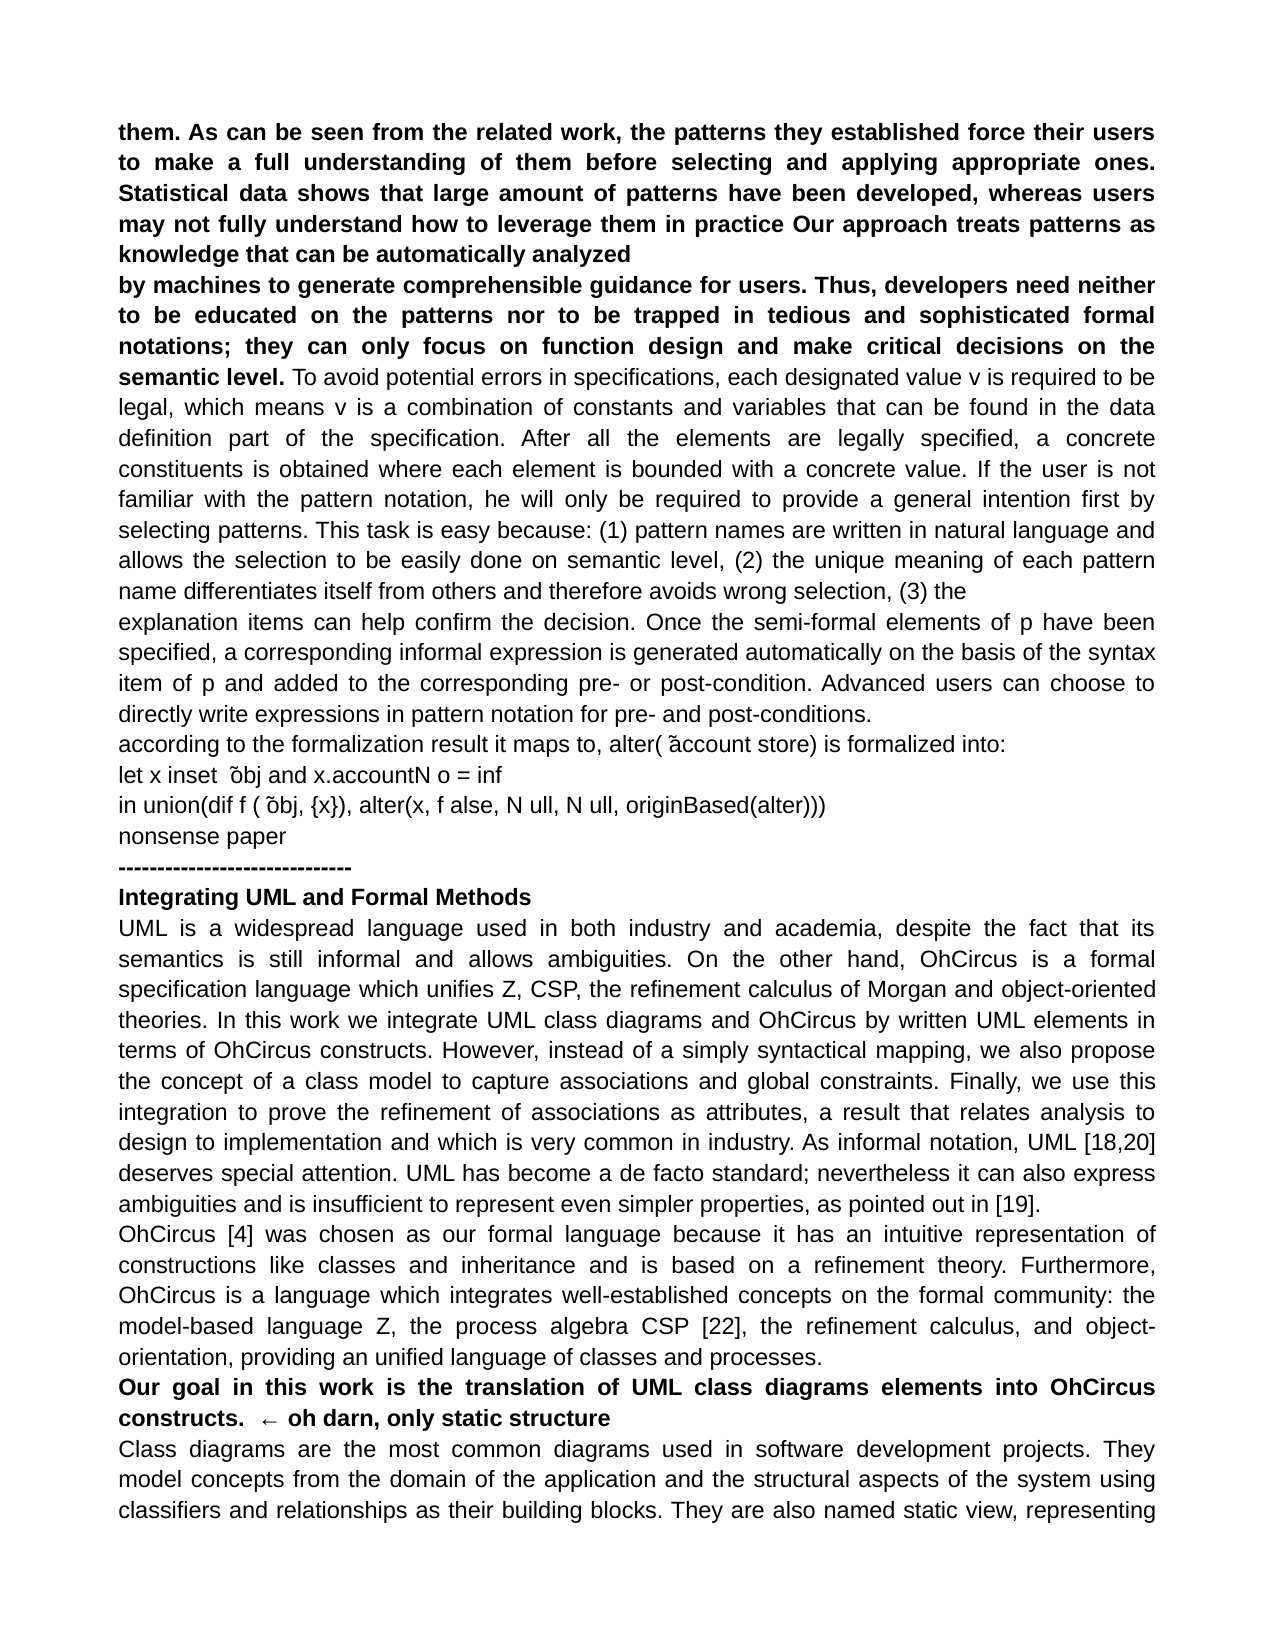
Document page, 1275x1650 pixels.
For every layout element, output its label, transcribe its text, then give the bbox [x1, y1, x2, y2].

text according to the formalization result it maps to, alter( ̃account store) is formalized into: [118, 731, 1157, 757]
text ------------------------------ [118, 853, 1157, 880]
text explanation items can help confirm the decision. Once the semi-formal elements of p have been specified, a corresponding informal expression is generated automatically on the basis of the syntax item of p and added to the corresponding pre- or post-condition. Advanced users can choose to directly write expressions in pattern notation for pre- and post-conditions. [118, 608, 1157, 727]
text UML is a widespread language used in both industry and academia, despite the fact that its semantics is still informal and allows ambiguities. On the other hand, OhCircus is a formal specification language which unifies Z, CSP, the refinement calculus of Morgan and object-oriented theories. In this work we integrate UML class diagrams and OhCircus by written UML elements in terms of OhCircus constructs. However, instead of a simply syntactical mapping, we also propose the concept of a class model to capture associations and global constraints. Finally, we use this integration to prove the refinement of associations as attributes, a result that relates analysis to design to implementation and which is very common in industry. As informal notation, UML [18,20] deserves special attention. UML has become a de facto standard; nevertheless it can also express ambiguities and is insufficient to represent even simpler properties, as pointed out in [19]. [118, 914, 1157, 1217]
text Class diagrams are the most common diagrams used in software development projects. They model concepts from the domain of the application and the structural aspects of the system using classifiers and relationships as their building blocks. They are also named static view, representing [118, 1435, 1157, 1523]
text by machines to generate comprehensible guidance for users. Thus, developers need neither to be educated on the patterns nor to be trapped in tedious and sophisticated formal notations; they can only focus on function design and make critical decisions on the semantic level. To avoid potential errors in specifications, each designated value v is required to be legal, which means v is a combination of constants and variables that can be found in the data definition part of the specification. After all the elements are legally specified, a concrete constituents is obtained where each element is bounded with a concrete value. If the user is not familiar with the pattern notation, he will only be required to provide a general intention first by selecting patterns. This task is easy because: (1) pattern names are written in natural language and allows the selection to be easily done on semantic level, (2) the unique meaning of each pattern name differentiates itself from others and therefore avoids wrong selection, (3) the [118, 271, 1157, 604]
text Our goal in this work is the translation of UML class diagrams elements into OhCircus constructs. ← oh darn, only static structure [118, 1374, 1157, 1431]
text OhCircus [4] was chosen as our formal language because it has an intuitive representation of constructions like classes and inheritance and is based on a refinement theory. Furthermore, OhCircus is a language which integrates well-established concepts on the formal community: the model-based language Z, the process algebra CSP [22], the refinement calculus, and object-orientation, providing an unified language of classes and processes. [118, 1221, 1157, 1370]
text in union(dif f ( ̃obj, {x}), alter(x, f alse, N ull, N ull, originBased(alter))) [118, 792, 1157, 819]
text Integrating UML and Formal Methods [118, 884, 1157, 911]
text nonsense paper [118, 822, 1157, 849]
text let x inset ̃obj and x.accountN o = inf [118, 761, 1157, 788]
text them. As can be seen from the related work, the patterns they established force their users to make a full understanding of them before selecting and applying appropriate ones. Statistical data shows that large amount of patterns have been developed, whereas users may not fully understand how to leverage them in practice Our approach treats patterns as knowledge that can be automatically analyzed [118, 118, 1157, 267]
